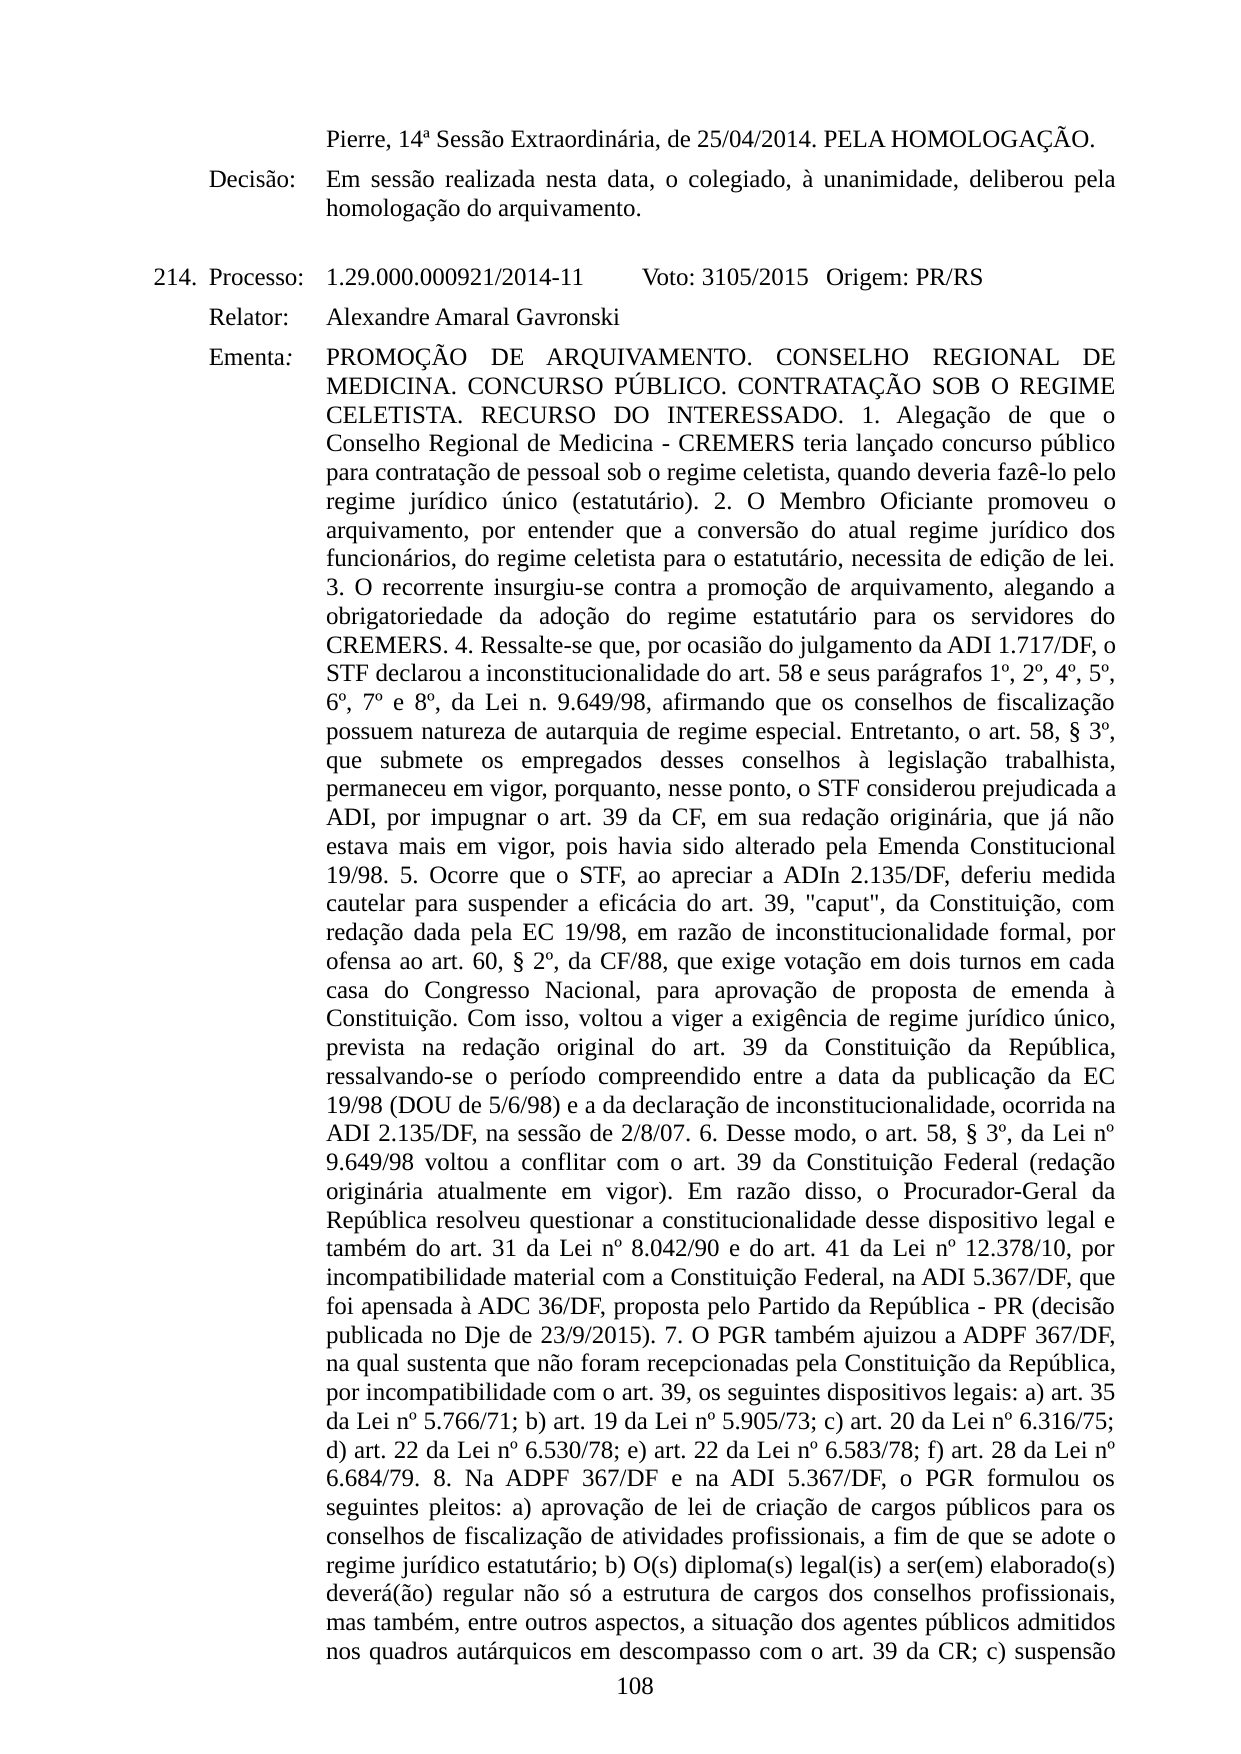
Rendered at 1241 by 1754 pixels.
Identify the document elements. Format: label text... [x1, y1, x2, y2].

table_cell Ementa: [203, 336, 320, 1670]
table_cell Alexandre Amaral Gavronski [320, 296, 1122, 336]
table_header Processo: [203, 256, 320, 296]
table_cell [203, 118, 320, 158]
table_header Origem: PR/RS [820, 256, 1122, 296]
table_cell Pierre, 14ª Sessão Extraordinária, de 25/04/2014. PELA HOMOLOGAÇÃO. [320, 118, 1122, 158]
table_cell [148, 118, 203, 158]
table_cell Relator: [203, 296, 320, 336]
table_header Voto: 3105/2015 [636, 256, 820, 296]
table_cell [148, 296, 203, 336]
table_cell [148, 336, 203, 1670]
table_cell Em sessão realizada nesta data, o colegiado, à unanimidade, deliberou pela homologação do arquivamento. [320, 158, 1122, 227]
table_cell PROMOÇÃO DE ARQUIVAMENTO. CONSELHO REGIONAL DE MEDICINA. CONCURSO PÚBLICO. CONTRATAÇÃO SOB O REGIME CELETISTA. RECURSO DO INTERESSADO. 1. Alegação de que o Conselho Regional de Medicina - CREMERS teria lançado concurso público para contratação de pessoal sob o regime celetista, quando deveria fazê-lo pelo regime jurídico único (estatutário). 2. O Membro Oficiante promoveu o arquivamento, por entender que a conversão do atual regime jurídico dos funcionários, do regime celetista para o estatutário, necessita de edição de lei. 3. O recorrente insurgiu-se contra a promoção de arquivamento, alegando a obrigatoriedade da adoção do regime estatutário para os servidores do CREMERS. 4. Ressalte-se que, por ocasião do julgamento da ADI 1.717/DF, o STF declarou a inconstitucionalidade do art. 58 e seus parágrafos 1º, 2º, 4º, 5º, 6º, 7º e 8º, da Lei n. 9.649/98, afirmando que os conselhos de fiscalização possuem natureza de autarquia de regime especial. Entretanto, o art. 58, § 3º, que submete os empregados desses conselhos à legislação trabalhista, permaneceu em vigor, porquanto, nesse ponto, o STF considerou prejudicada a ADI, por impugnar o art. 39 da CF, em sua redação originária, que já não estava mais em vigor, pois havia sido alterado pela Emenda Constitucional 19/98. 5. Ocorre que o STF, ao apreciar a ADIn 2.135/DF, deferiu medida cautelar para suspender a eficácia do art. 39, "caput", da Constituição, com redação dada pela EC 19/98, em razão de inconstitucionalidade formal, por ofensa ao art. 60, § 2º, da CF/88, que exige votação em dois turnos em cada casa do Congresso Nacional, para aprovação de proposta de emenda à Constituição. Com isso, voltou a viger a exigência de regime jurídico único, prevista na redação original do art. 39 da Constituição da República, ressalvando-se o período compreendido entre a data da publicação da EC 19/98 (DOU de 5/6/98) e a da declaração de inconstitucionalidade, ocorrida na ADI 2.135/DF, na sessão de 2/8/07. 6. Desse modo, o art. 58, § 3º, da Lei nº 9.649/98 voltou a conflitar com o art. 39 da Constituição Federal (redação originária atualmente em vigor). Em razão disso, o Procurador-Geral da República resolveu questionar a constitucionalidade desse dispositivo legal e também do art. 31 da Lei nº 8.042/90 e do art. 41 da Lei nº 12.378/10, por incompatibilidade material com a Constituição Federal, na ADI 5.367/DF, que foi apensada à ADC 36/DF, proposta pelo Partido da República - PR (decisão publicada no Dje de 23/9/2015). 7. O PGR também ajuizou a ADPF 367/DF, na qual sustenta que não foram recepcionadas pela Constituição da República, por incompatibilidade com o art. 39, os seguintes dispositivos legais: a) art. 35 da Lei nº 5.766/71; b) art. 19 da Lei nº 5.905/73; c) art. 20 da Lei nº 6.316/75; d) art. 22 da Lei nº 6.530/78; e) art. 22 da Lei nº 6.583/78; f) art. 28 da Lei nº 6.684/79. 8. Na ADPF 367/DF e na ADI 5.367/DF, o PGR formulou os seguintes pleitos: a) aprovação de lei de criação de cargos públicos para os conselhos de fiscalização de atividades profissionais, a fim de que se adote o regime jurídico estatutário; b) O(s) diploma(s) legal(is) a ser(em) elaborado(s) deverá(ão) regular não só a estrutura de cargos dos conselhos profissionais, mas também, entre outros aspectos, a situação dos agentes públicos admitidos nos quadros autárquicos em descompasso com o art. 39 da CR; c) suspensão [320, 336, 1122, 1670]
table_cell [148, 158, 203, 227]
table_header 214. [148, 256, 203, 296]
table_header 1.29.000.000921/2014-11 [320, 256, 636, 296]
table_cell Decisão: [203, 158, 320, 227]
